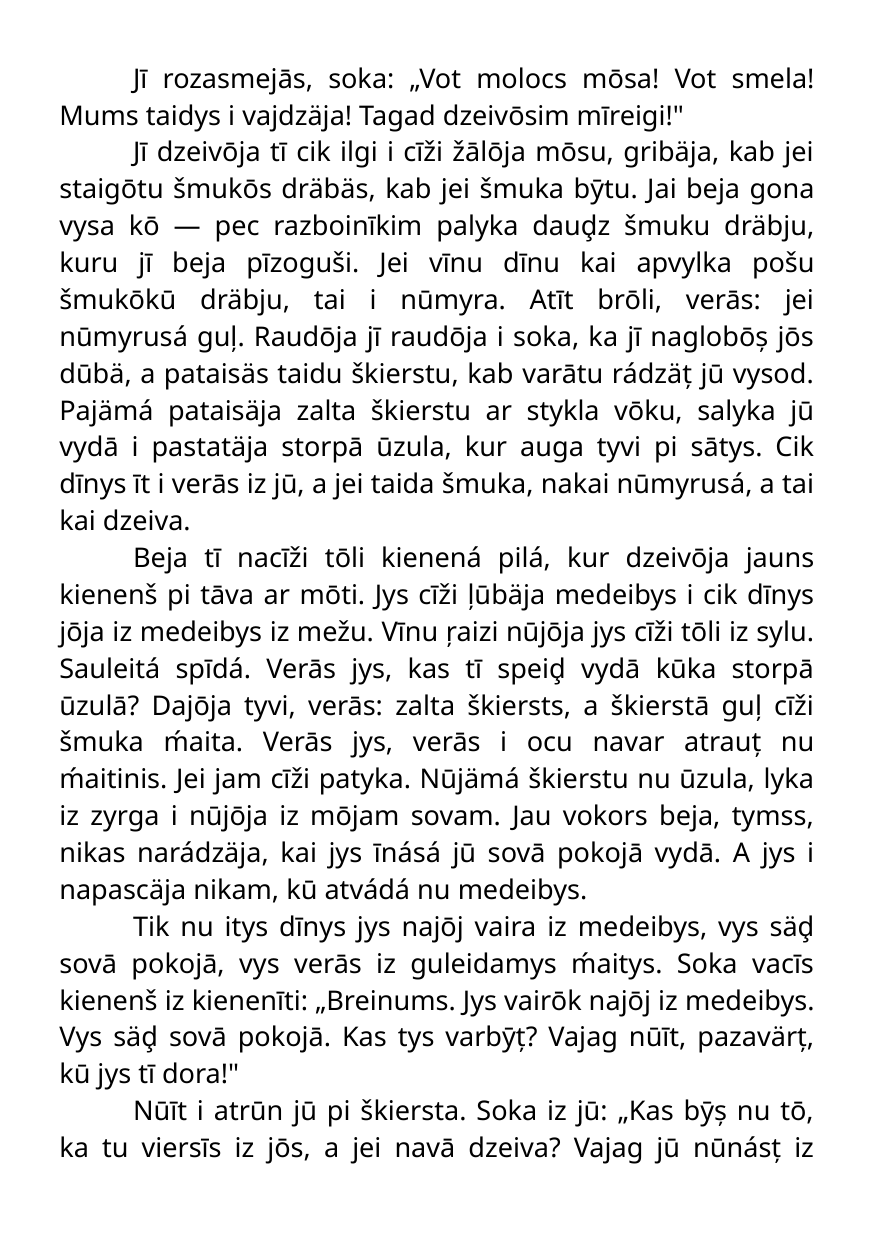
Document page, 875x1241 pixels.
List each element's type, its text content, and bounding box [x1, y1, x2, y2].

text Beja tī nacīži tōli kienená pilá, kur dzeivōja jauns kienenš pi tāva ar mōti. Jys cīži ļūbäja medeibys i cik dīnys jōja iz medeibys iz mežu. Vīnu ŗaizi nūjōja jys cīži tōli iz sylu. Sauleitá spīdá. Verās jys, kas tī speiḑ vydā kūka storpā ūzulā? Dajōja tyvi, verās: zalta škiersts, a škierstā guļ cīži šmuka ḿaita. Verās jys, verās i ocu navar atrauț nu ḿaitinis. Jei jam cīži patyka. Nūjämá škierstu nu ūzula, lyka iz zyrga i nūjōja iz mōjam sovam. Jau vokors beja, tymss, nikas narádzäja, kai jys īnásá jū sovā pokojā vydā. A jys i napascäja nikam, kū atvádá nu medeibys. [59, 538, 815, 907]
text Jī rozasmejās, soka: „Vot molocs mōsa! Vot smela! Mums taidys i vajdzäja! Tagad dzeivōsim mīreigi!" [59, 59, 815, 133]
text Jī dzeivōja tī cik ilgi i cīži žālōja mōsu, gribäja, kab jei staigōtu šmukōs dräbäs, kab jei šmuka bȳtu. Jai beja gona vysa kō — pec razboinīkim palyka dauḑz šmuku dräbju, kuru jī beja pīzoguši. Jei vīnu dīnu kai apvylka pošu šmukōkū dräbju, tai i nūmyra. Atīt brōli, verās: jei nūmyrusá guļ. Raudōja jī raudōja i soka, ka jī naglobōș jōs dūbä, a pataisäs taidu škierstu, kab varātu rádzäț jū vysod. Pajämá pataisäja zalta škierstu ar stykla vōku, salyka jū vydā i pastatäja storpā ūzula, kur auga tyvi pi sātys. Cik dīnys īt i verās iz jū, a jei taida šmuka, nakai nūmyrusá, a tai kai dzeiva. [59, 133, 815, 538]
text Nūīt i atrūn jū pi škiersta. Soka iz jū: „Kas bȳș nu tō, ka tu viersīs iz jōs, a jei navā dzeiva? Vajag jū nūnásț iz [59, 1092, 815, 1165]
text Tik nu itys dīnys jys najōj vaira iz medeibys, vys säḑ sovā pokojā, vys verās iz guleidamys ḿaitys. Soka vacīs kienenš iz kienenīti: „Breinums. Jys vairōk najōj iz medeibys. Vys säḑ sovā pokojā. Kas tys varbȳț? Vajag nūīt, pazavärț, kū jys tī dora!" [59, 907, 815, 1092]
